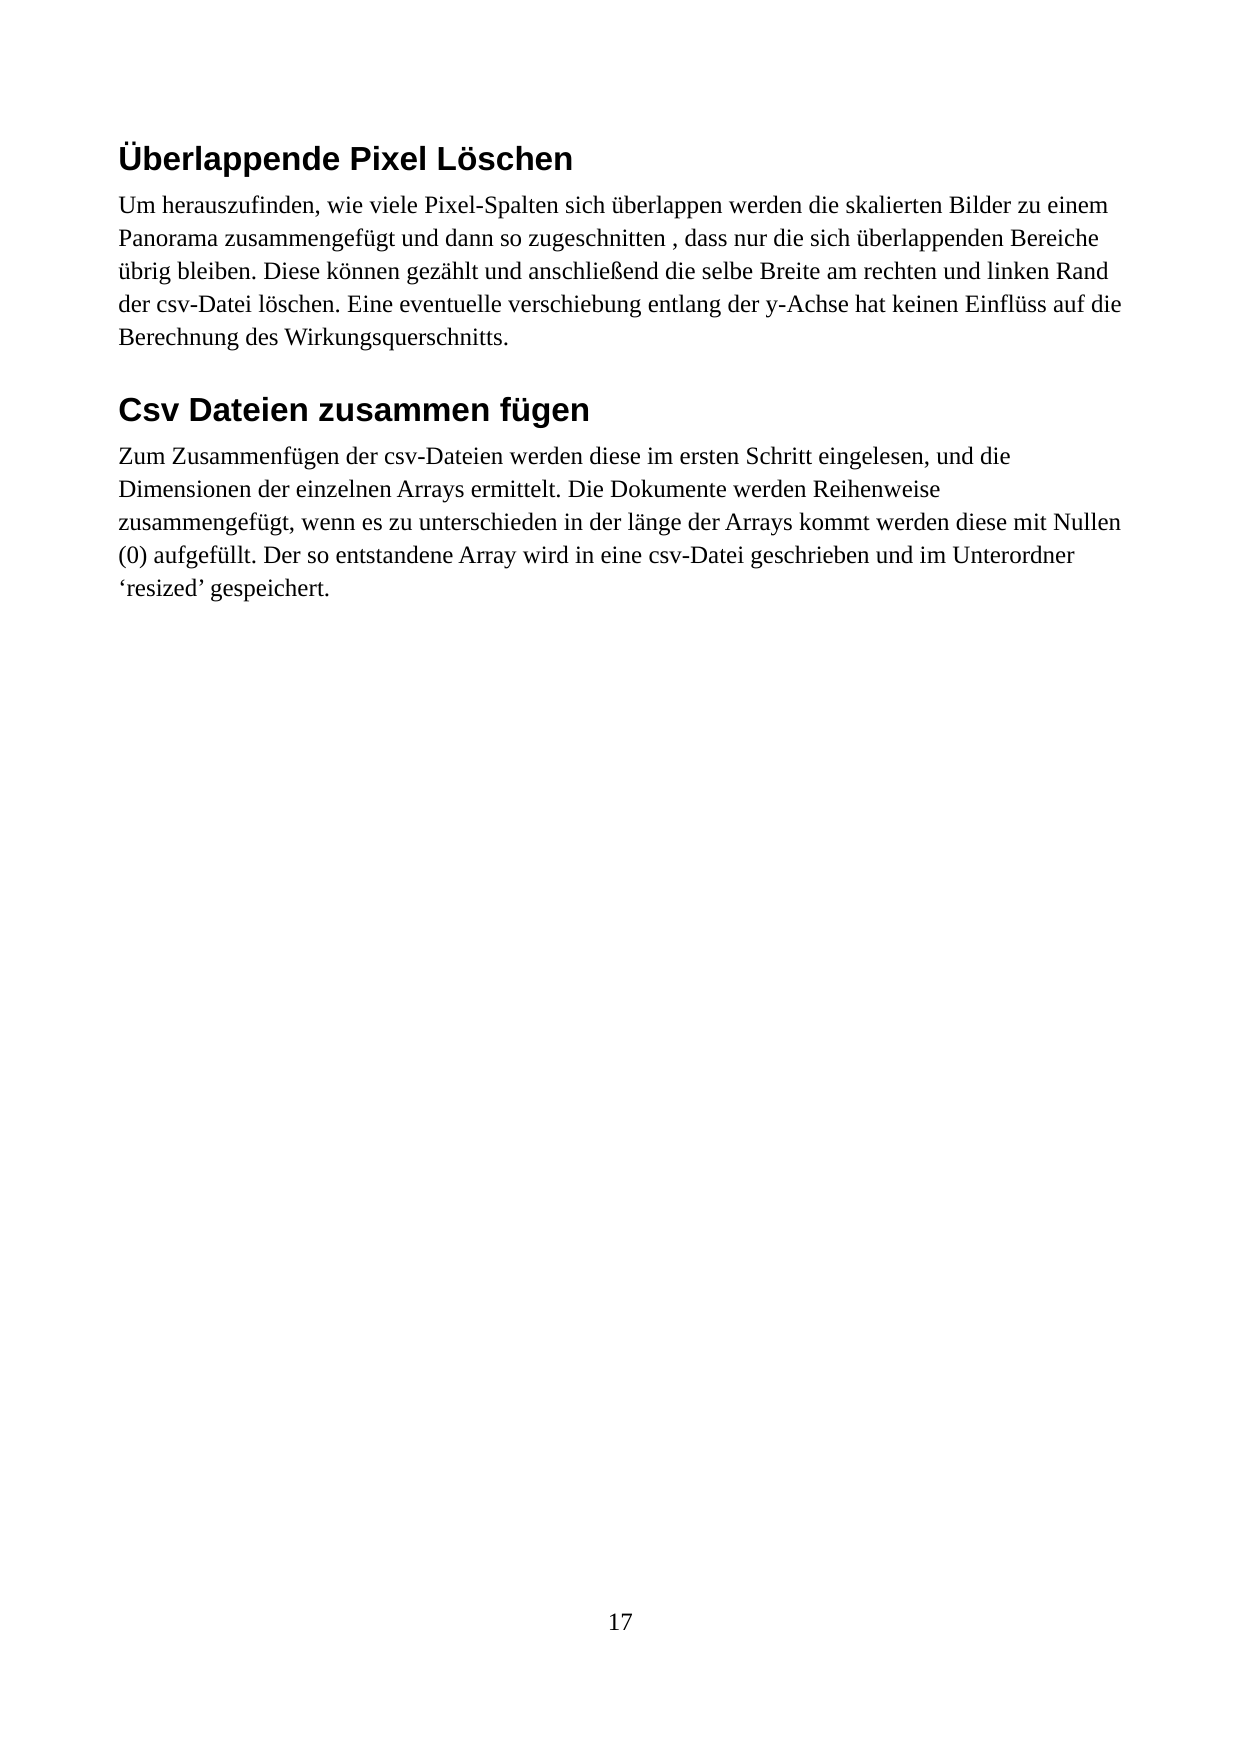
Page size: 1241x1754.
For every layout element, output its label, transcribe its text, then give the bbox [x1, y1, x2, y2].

text Um herauszufinden, wie viele Pixel-Spalten sich überlappen werden die skalierten Bilder zu einem Panorama zusammengefügt und dann so zugeschnitten , dass nur die sich überlappenden Bereiche übrig bleiben. Diese können gezählt und anschließend die selbe Breite am rechten und linken Rand der csv-Datei löschen. Eine eventuelle verschiebung entlang der y-Achse hat keinen Einflüss auf die Berechnung des Wirkungsquerschnitts. [118, 190, 1122, 351]
subtitle Überlappende Pixel Löschen [118, 139, 1122, 177]
subtitle Csv Dateien zusammen fügen [118, 390, 1122, 429]
text Zum Zusammenfügen der csv-Dateien werden diese im ersten Schritt eingelesen, und die Dimensionen der einzelnen Arrays ermittelt. Die Dokumente werden Reihenweise zusammengefügt, wenn es zu unterschieden in der länge der Arrays kommt werden diese mit Nullen (0) aufgefüllt. Der so entstandene Array wird in eine csv-Datei geschrieben und im Unterordner ‘resized’ gespeichert. [118, 441, 1122, 602]
